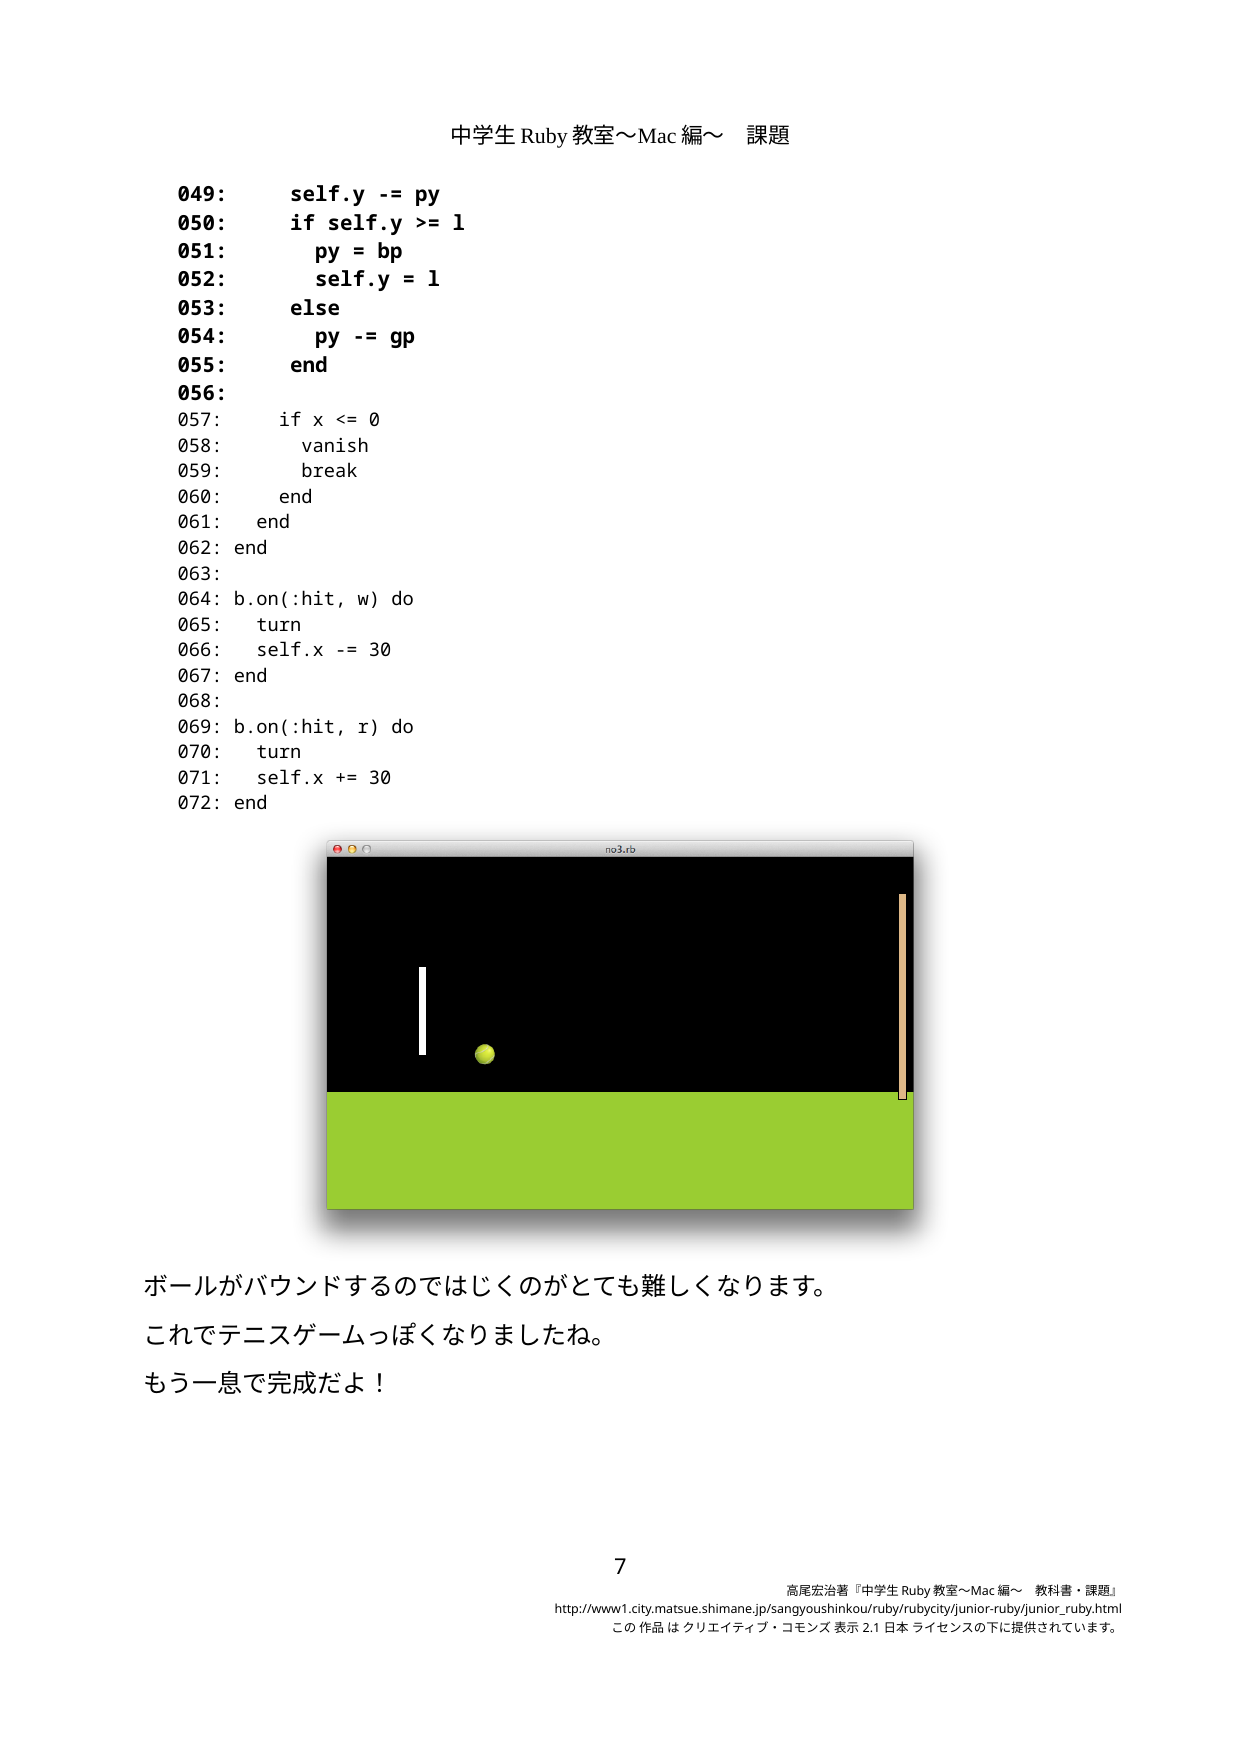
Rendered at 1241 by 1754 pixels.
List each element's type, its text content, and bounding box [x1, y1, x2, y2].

text 070: turn [177, 738, 1122, 764]
text 071: self.x += 30 [177, 764, 1122, 789]
text 057: if x <= 0 [177, 407, 1122, 432]
picture [285, 815, 955, 1267]
text 063: [177, 560, 1122, 585]
text 065: turn [177, 611, 1122, 636]
text 060: end [177, 483, 1122, 509]
text 053: else [177, 293, 1122, 321]
text これでテニスゲームっぽくなりましたね。 [118, 1315, 1122, 1351]
text 066: self.x -= 30 [177, 636, 1122, 662]
text 072: end [177, 789, 1122, 815]
text 069: b.on(:hit, r) do [177, 713, 1122, 738]
text もう一息で完成だよ！ [118, 1364, 1122, 1400]
text 051: py = bp [177, 236, 1122, 264]
text 055: end [177, 350, 1122, 378]
text 059: break [177, 458, 1122, 483]
text 050: if self.y >= l [177, 208, 1122, 236]
text 054: py -= gp [177, 321, 1122, 350]
text 058: vanish [177, 432, 1122, 458]
text 056: [177, 378, 1122, 407]
text 064: b.on(:hit, w) do [177, 585, 1122, 611]
text ボールがバウンドするのではじくのがとても難しくなります。 [118, 1267, 1122, 1303]
text 068: [177, 687, 1122, 713]
text 067: end [177, 662, 1122, 687]
text 062: end [177, 534, 1122, 560]
text 061: end [177, 509, 1122, 534]
text 052: self.y = l [177, 264, 1122, 293]
text 049: self.y -= py [177, 179, 1122, 208]
